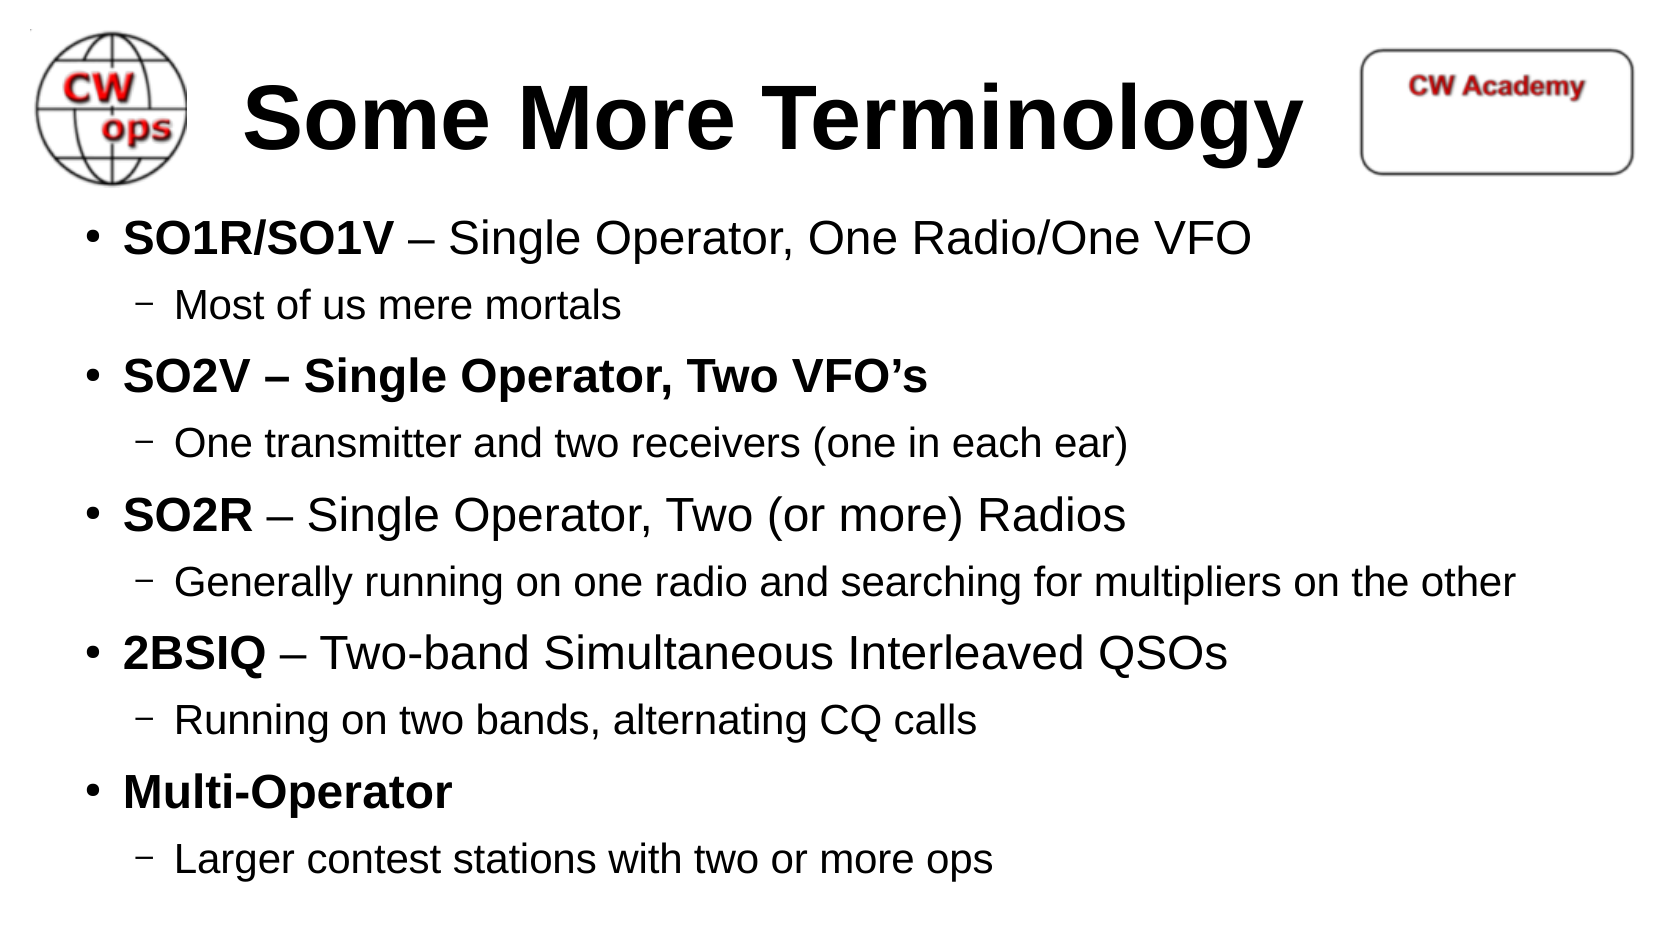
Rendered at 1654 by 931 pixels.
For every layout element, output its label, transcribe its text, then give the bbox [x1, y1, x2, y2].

picture [1350, 37, 1640, 186]
list SO1R/SO1V – Single Operator, One Radio/One VFO Most of us mere mortals SO2V – Single Operator, Two VFO’s One transmitter and two receivers (one in each ear) SO2R – Single Operator, Two (or more) Radios Generally running on one radio and searching for multipliers on the other 2BSIQ – Two-band Simultaneous Interleaved QSOs Running on two bands, alternating CQ calls Multi-Operator Larger contest stations with two or more ops [71, 210, 1561, 901]
picture [30, 29, 187, 39]
title Some More Terminology [30, 39, 1519, 196]
